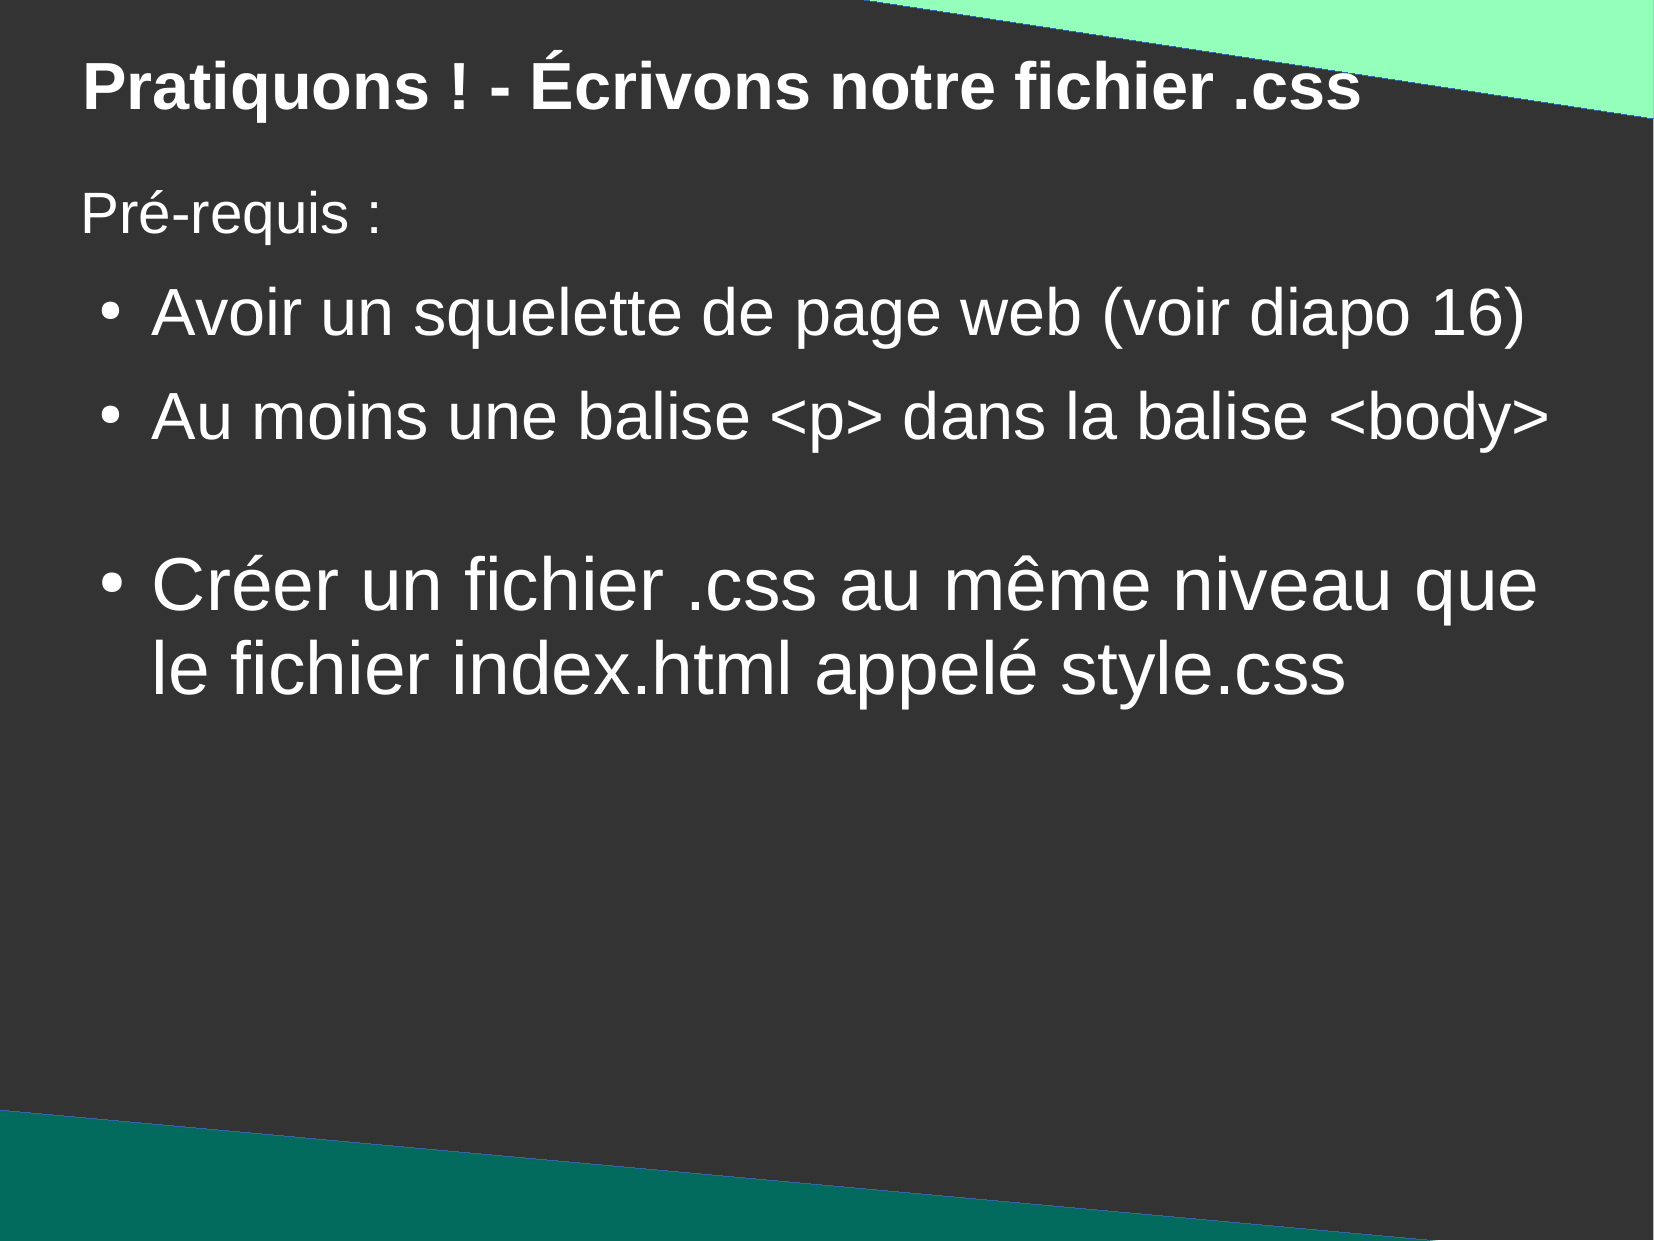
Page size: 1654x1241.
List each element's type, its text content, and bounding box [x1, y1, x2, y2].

list Pré-requis : Avoir un squelette de page web (voir diapo 16) Au moins une balise <p> dans la balise <body> [80, 180, 1620, 473]
text_box [864, 0, 1654, 119]
list Créer un fichier .css au même niveau que le fichier index.html appelé style.css [80, 542, 1605, 721]
title Pratiquons ! - Écrivons notre fichier .css [82, 49, 1571, 152]
